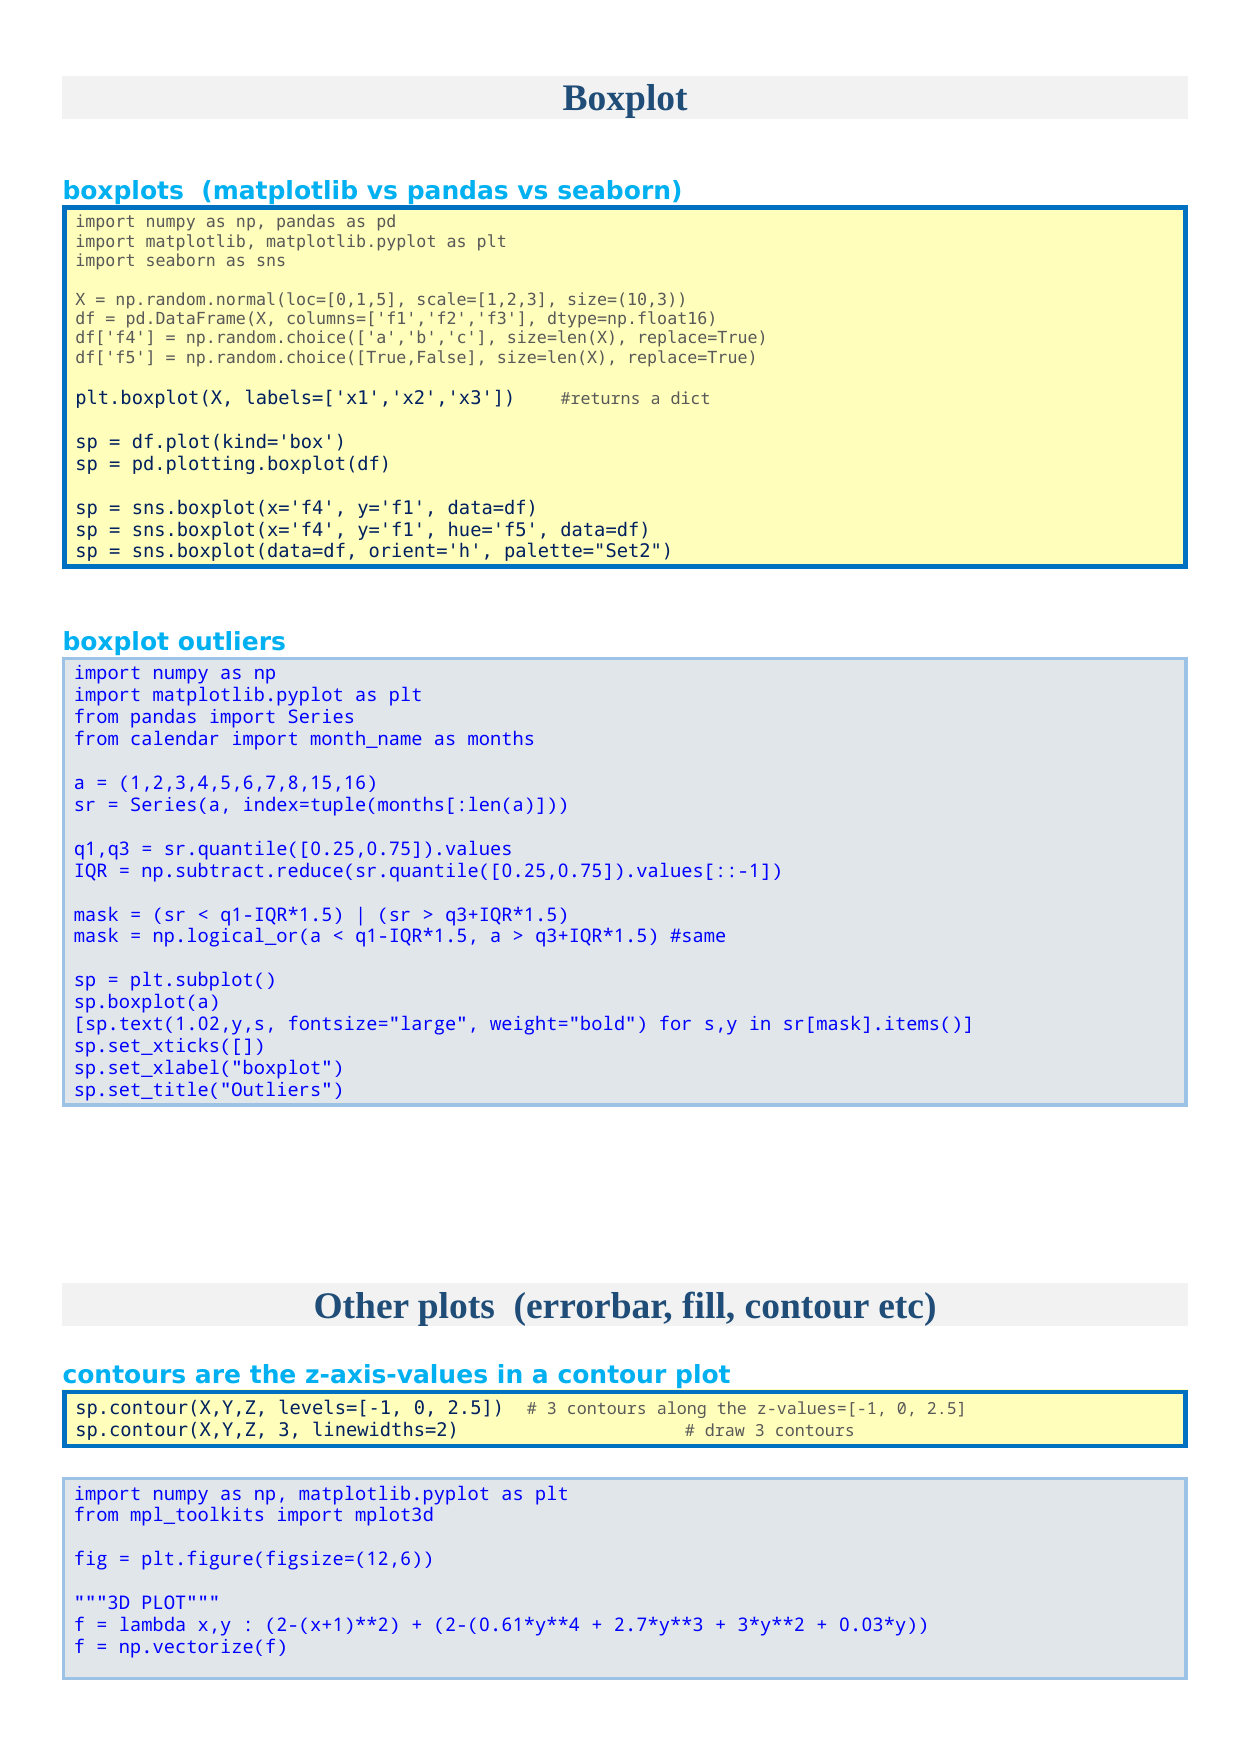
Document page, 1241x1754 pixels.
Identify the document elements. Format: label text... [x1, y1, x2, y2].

text sp.set_xticks([]) [65, 1030, 1184, 1052]
text from calendar import month_name as months [65, 722, 1184, 744]
text sp.set_title("Outliers") [65, 1074, 1184, 1103]
text df['f4'] = np.random.choice(['a','b','c'], size=len(X), replace=True) [67, 322, 1183, 341]
text plt.boxplot(X, labels=['x1','x2','x3']) #returns a dict [67, 380, 1183, 402]
text sp = pd.plotting.boxplot(df) [67, 446, 1183, 468]
text from mpl_toolkits import mplot3d [65, 1499, 1184, 1521]
text import matplotlib.pyplot as plt [65, 678, 1184, 701]
text [sp.text(1.02,y,s, fontsize="large", weight="bold") for s,y in sr[mask].items()] [65, 1008, 1184, 1030]
text import numpy as np, matplotlib.pyplot as plt [65, 1480, 1184, 1499]
text sp.boxplot(a) [65, 986, 1184, 1008]
text import numpy as np [65, 660, 1184, 678]
text df['f5'] = np.random.choice([True,False], size=len(X), replace=True) [67, 341, 1183, 360]
text import numpy as np, pandas as pd [67, 210, 1183, 225]
text f = np.vectorize(f) [65, 1631, 1184, 1653]
text """3D PLOT""" [65, 1587, 1184, 1609]
title boxplot outliers [62, 627, 1188, 657]
text X = np.random.normal(loc=[0,1,5], scale=[1,2,3], size=(10,3)) [67, 283, 1183, 302]
text mask = np.logical_or(a < q1-IQR*1.5, a > q3+IQR*1.5) #same [65, 920, 1184, 942]
title boxplots (matplotlib vs pandas vs seaborn) [62, 176, 1188, 205]
text sp = plt.subplot() [65, 964, 1184, 986]
text import seaborn as sns [67, 244, 1183, 263]
subtitle Other plots (errorbar, fill, contour etc) [62, 1283, 1188, 1326]
text sp.contour(X,Y,Z, levels=[-1, 0, 2.5]) # 3 contours along the z-values=[-1, 0, 2.5] [67, 1394, 1183, 1412]
text sp.set_xlabel("boxplot") [65, 1052, 1184, 1074]
text fig = plt.figure(figsize=(12,6)) [65, 1543, 1184, 1565]
text sp = sns.boxplot(x='f4', y='f1', hue='f5', data=df) [67, 512, 1183, 534]
text a = (1,2,3,4,5,6,7,8,15,16) [65, 766, 1184, 788]
text sp = sns.boxplot(data=df, orient='h', palette="Set2") [67, 534, 1183, 564]
text import matplotlib, matplotlib.pyplot as plt [67, 225, 1183, 244]
text sp.contour(X,Y,Z, 3, linewidths=2) # draw 3 contours [67, 1412, 1183, 1444]
text f = lambda x,y : (2-(x+1)**2) + (2-(0.61*y**4 + 2.7*y**3 + 3*y**2 + 0.03*y)) [65, 1609, 1184, 1631]
text sp = df.plot(kind='box') [67, 424, 1183, 446]
text df = pd.DataFrame(X, columns=['f1','f2','f3'], dtype=np.float16) [67, 302, 1183, 322]
text IQR = np.subtract.reduce(sr.quantile([0.25,0.75]).values[::-1]) [65, 854, 1184, 876]
text q1,q3 = sr.quantile([0.25,0.75]).values [65, 832, 1184, 854]
title contours are the z-axis-values in a contour plot [62, 1360, 1188, 1389]
text sp = sns.boxplot(x='f4', y='f1', data=df) [67, 490, 1183, 512]
text from pandas import Series [65, 701, 1184, 722]
text mask = (sr < q1-IQR*1.5) | (sr > q3+IQR*1.5) [65, 898, 1184, 920]
subtitle Boxplot [62, 76, 1188, 119]
text sr = Series(a, index=tuple(months[:len(a)])) [65, 788, 1184, 810]
